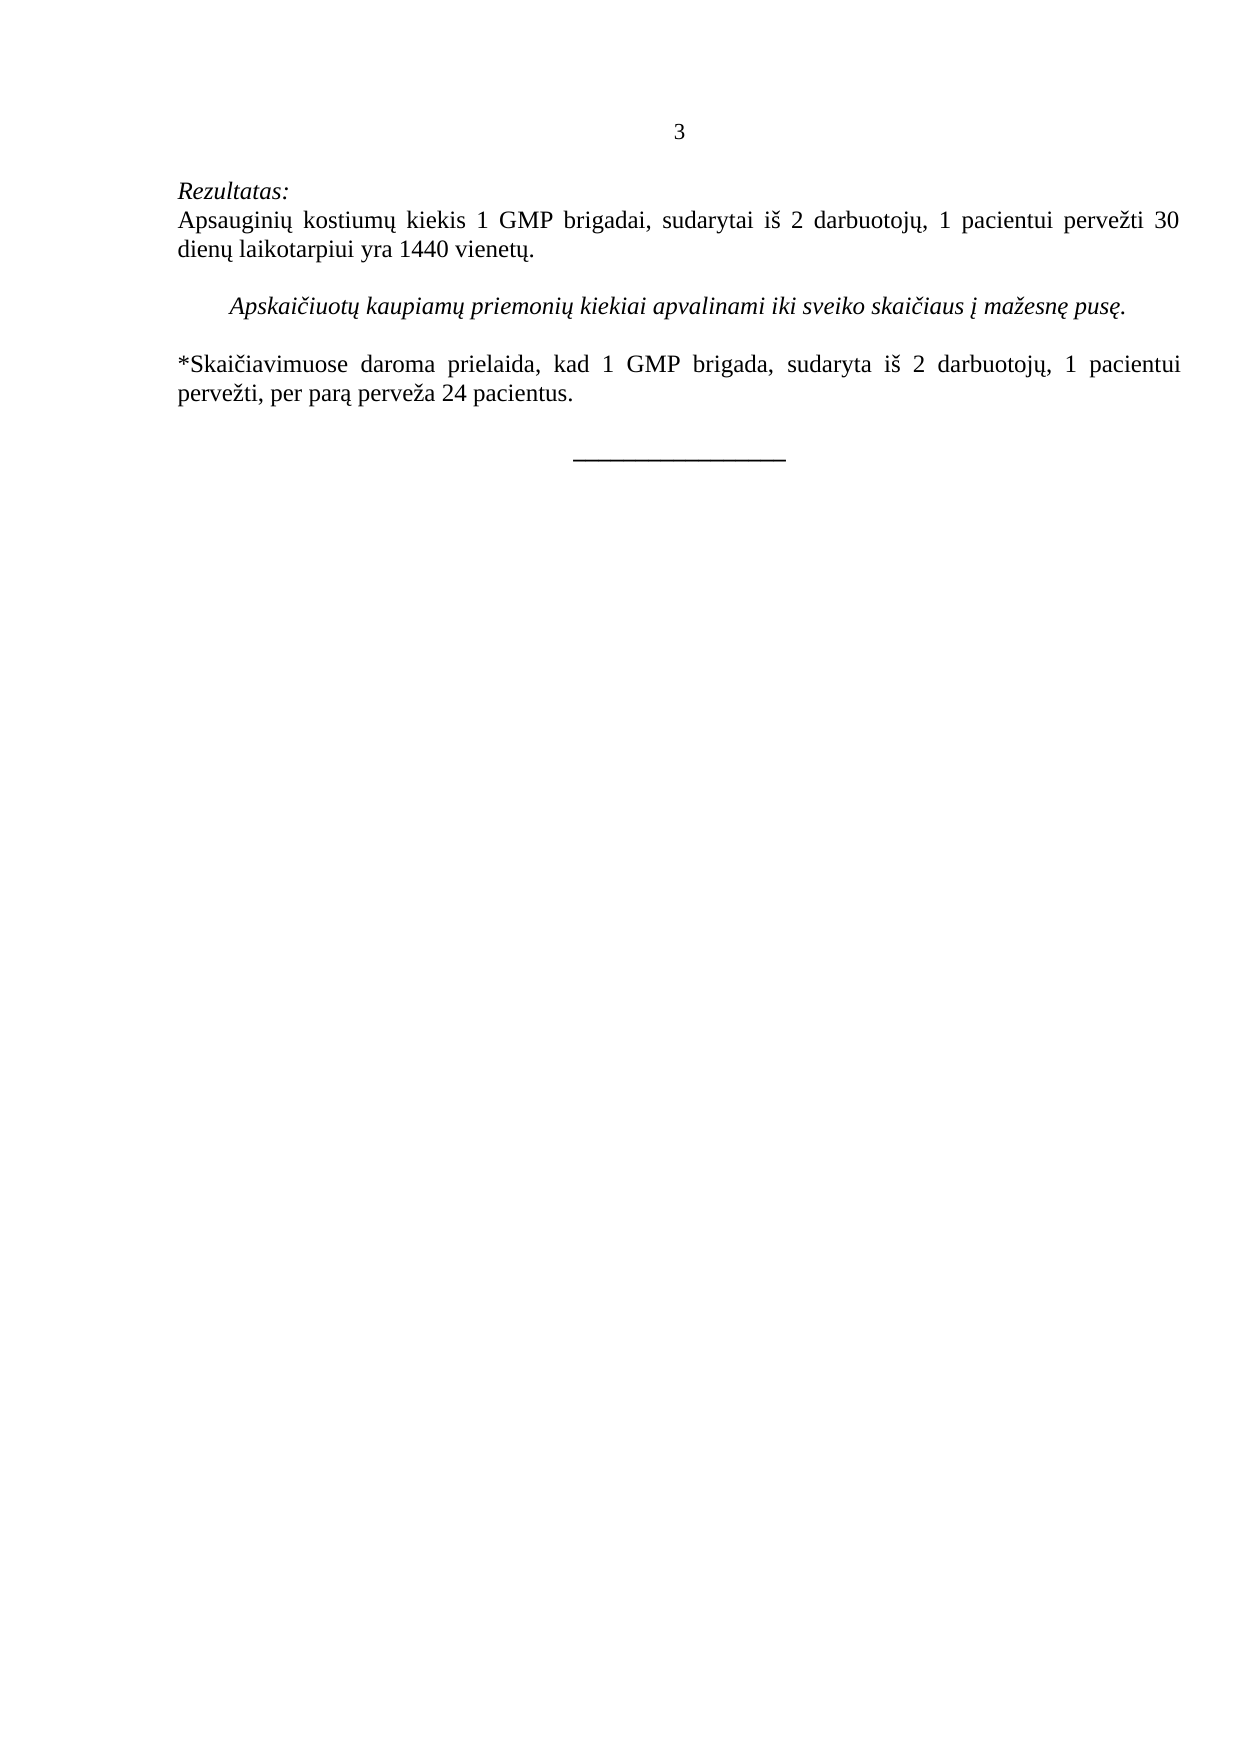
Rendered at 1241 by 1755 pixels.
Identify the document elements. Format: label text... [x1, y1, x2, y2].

text Rezultatas: Apsauginių kostiumų kiekis 1 GMP brigadai, sudarytai iš 2 darbuotojų, 1 pacientui pervežti 30 dienų laikotarpiui yra 1440 vienetų. [177, 176, 1181, 263]
text *Skaičiavimuose daroma prielaida, kad 1 GMP brigada, sudaryta iš 2 darbuotojų, 1 pacientui pervežti, per parą perveža 24 pacientus. [177, 349, 1181, 406]
text _________________ [177, 435, 1181, 464]
text Apskaičiuotų kaupiamų priemonių kiekiai apvalinami iki sveiko skaičiaus į mažesnę pusę. [177, 291, 1181, 320]
